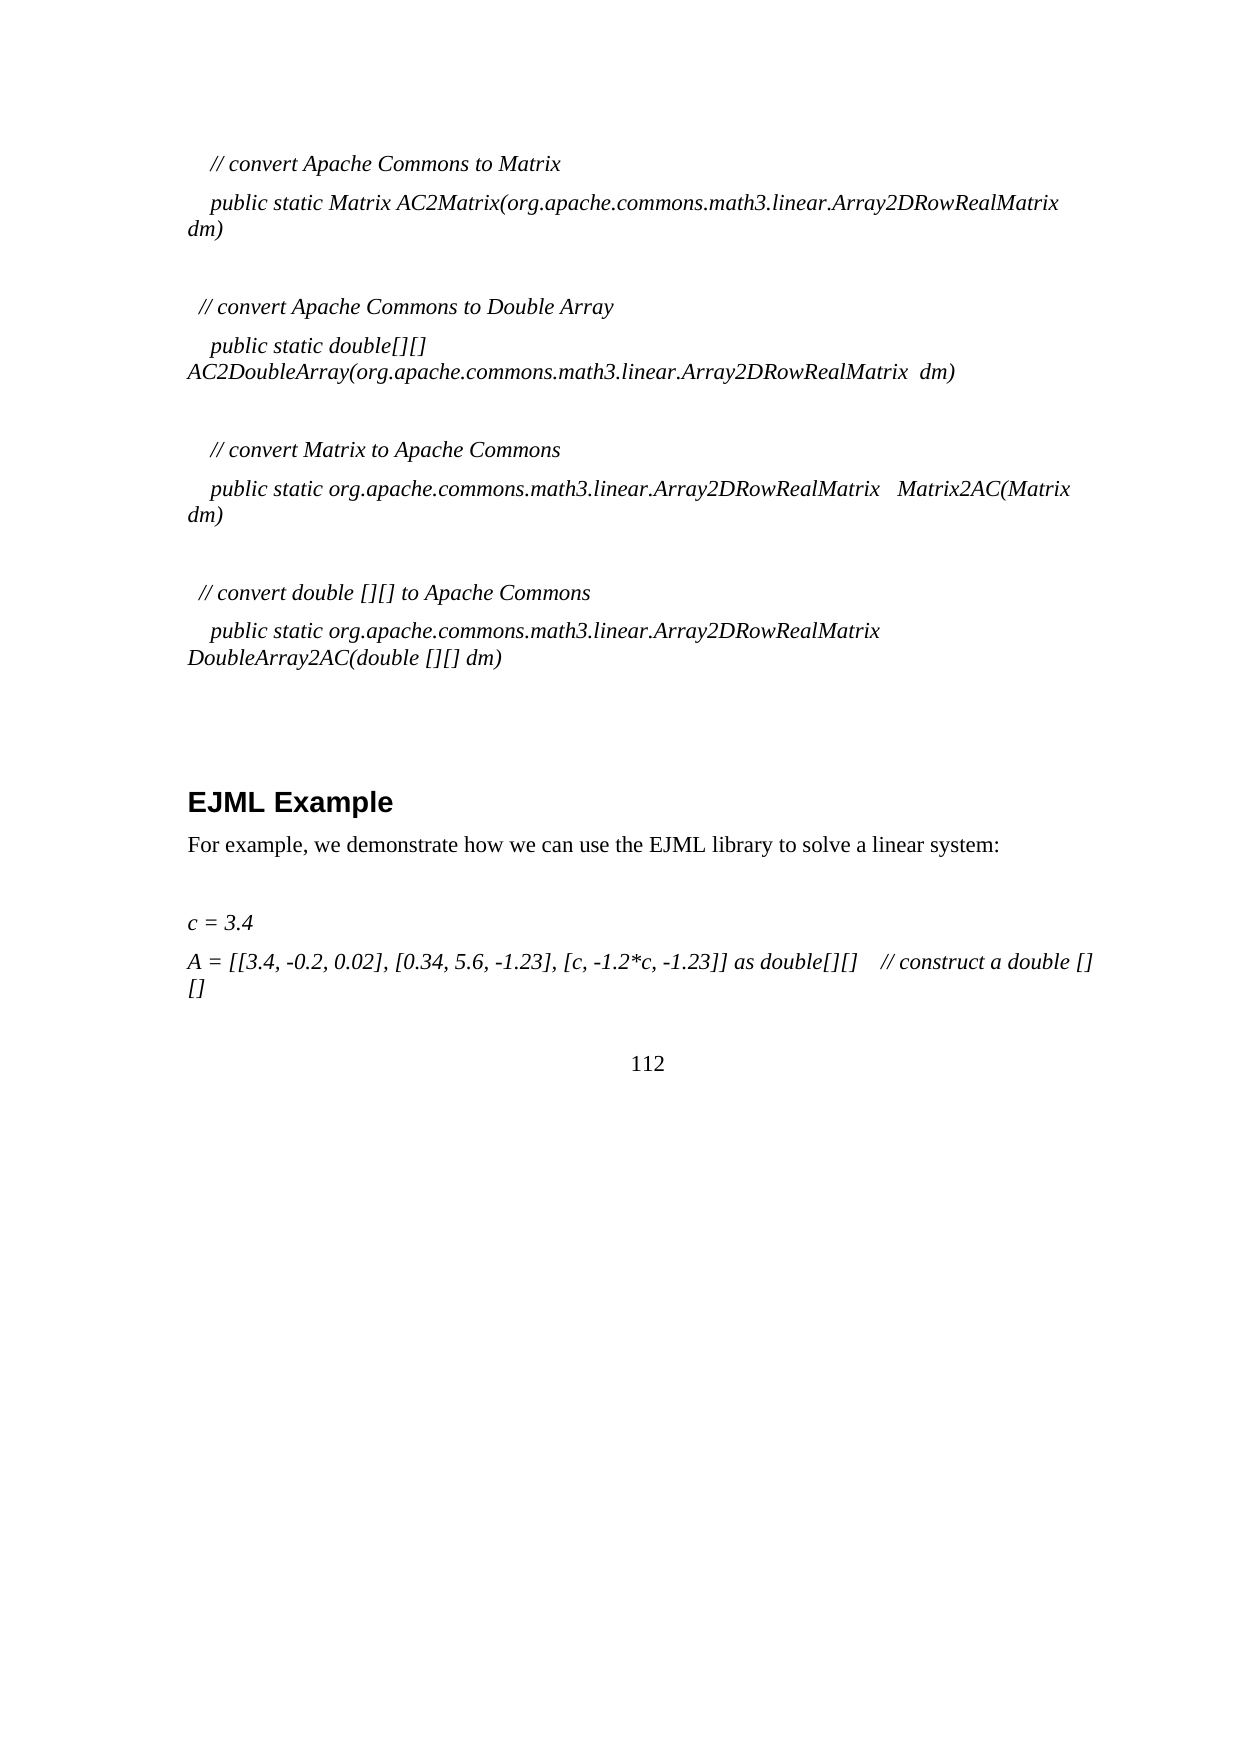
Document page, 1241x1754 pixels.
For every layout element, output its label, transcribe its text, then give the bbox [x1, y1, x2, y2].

text A = [[3.4, -0.2, 0.02], [0.34, 5.6, -1.23], [c, -1.2*c, -1.23]] as double[][] // construct a double [][] [187, 948, 1108, 1001]
text public static Matrix AC2Matrix(org.apache.commons.math3.linear.Array2DRowRealMatrix dm) [187, 189, 1108, 242]
text // convert double [][] to Apache Commons [187, 579, 1108, 605]
subtitle EJML Example [187, 786, 1108, 819]
text c = 3.4 [187, 909, 1108, 936]
text For example, we demonstrate how we can use the EJML library to solve a linear system: [187, 832, 1108, 858]
text public static double[][] AC2DoubleArray(org.apache.commons.math3.linear.Array2DRowRealMatrix dm) [187, 332, 1108, 384]
text // convert Apache Commons to Matrix [187, 150, 1108, 176]
text // convert Apache Commons to Double Array [187, 293, 1108, 319]
text // convert Matrix to Apache Commons [187, 436, 1108, 462]
text public static org.apache.commons.math3.linear.Array2DRowRealMatrix DoubleArray2AC(double [][] dm) [187, 618, 1108, 670]
text public static org.apache.commons.math3.linear.Array2DRowRealMatrix Matrix2AC(Matrix dm) [187, 475, 1108, 527]
